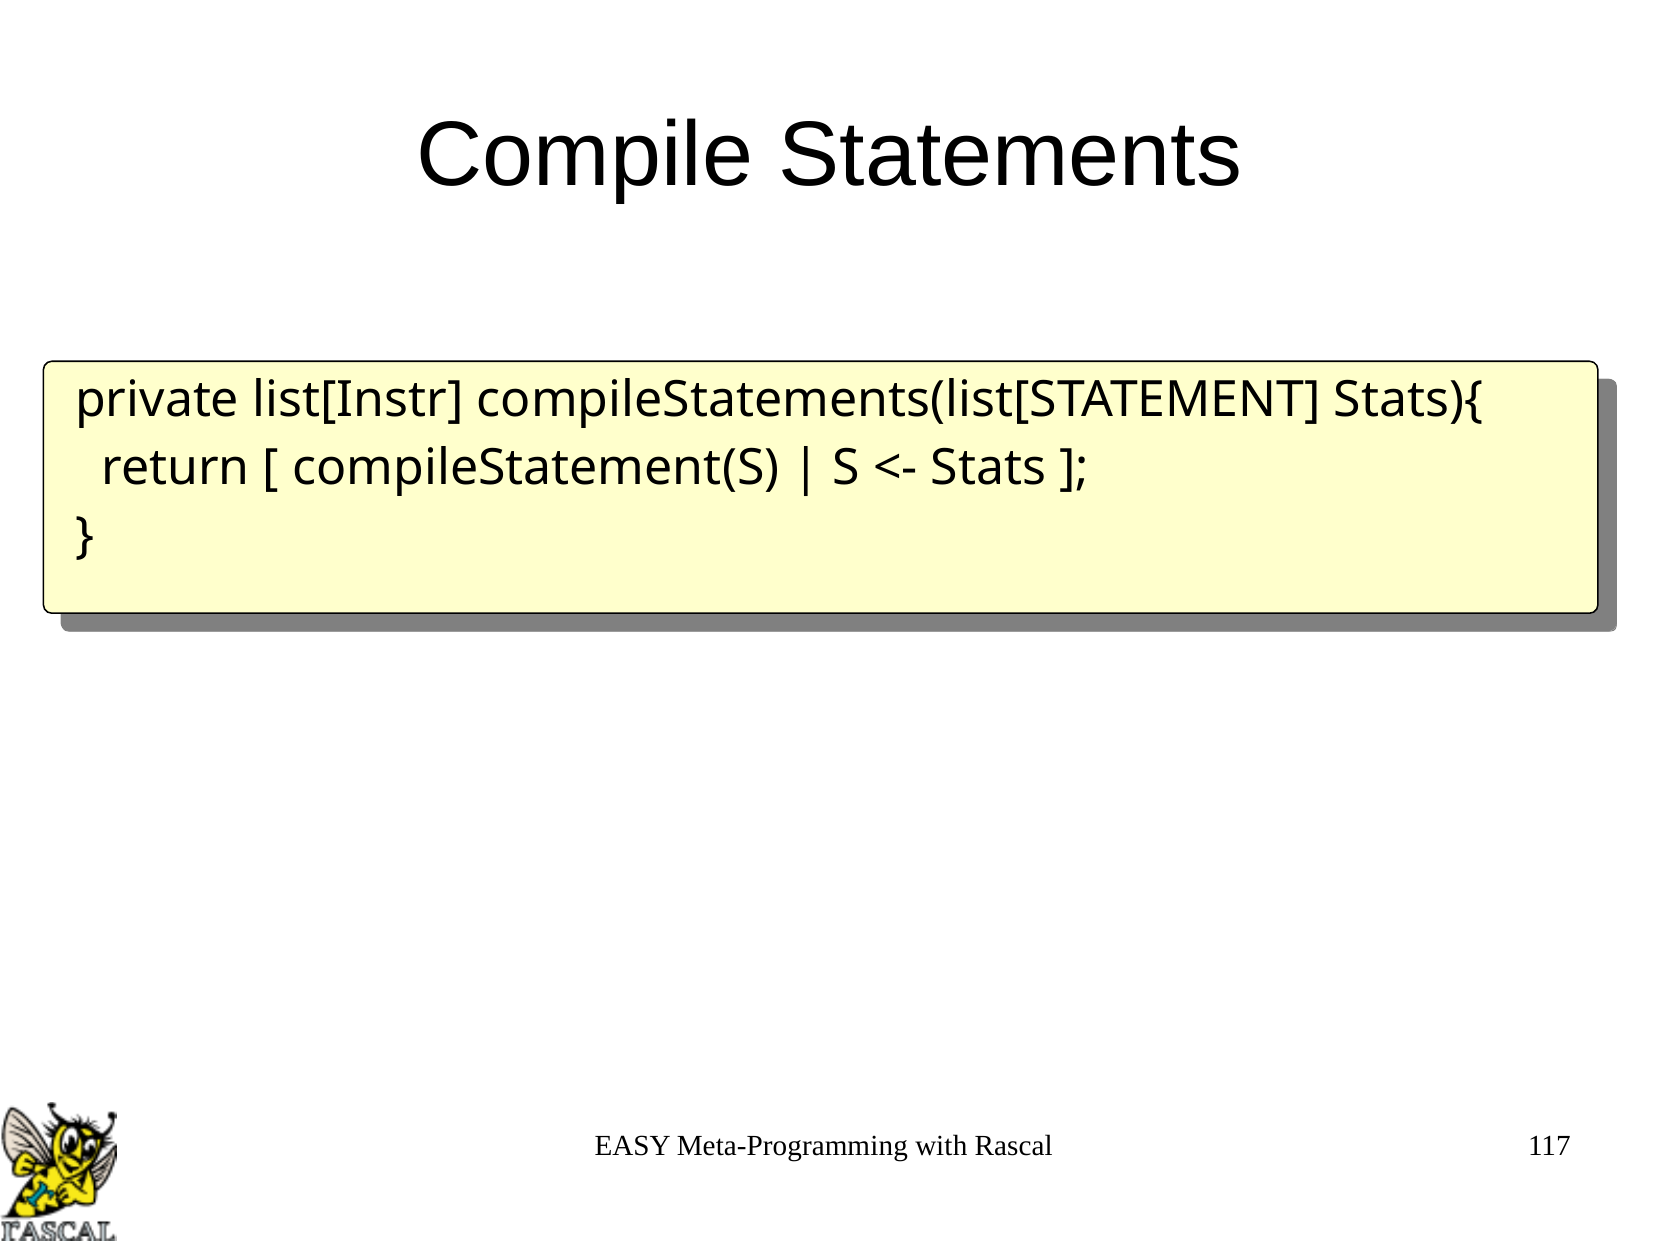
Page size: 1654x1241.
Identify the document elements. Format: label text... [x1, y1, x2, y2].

title Compile Statements [85, 62, 1575, 245]
picture [0, 1102, 117, 1241]
text_box [43, 361, 1598, 614]
text_box private list[Instr] compileStatements(list[STATEMENT] Stats){ return [ compileStatement(S) | S <- Stats ]; } [60, 355, 1634, 579]
